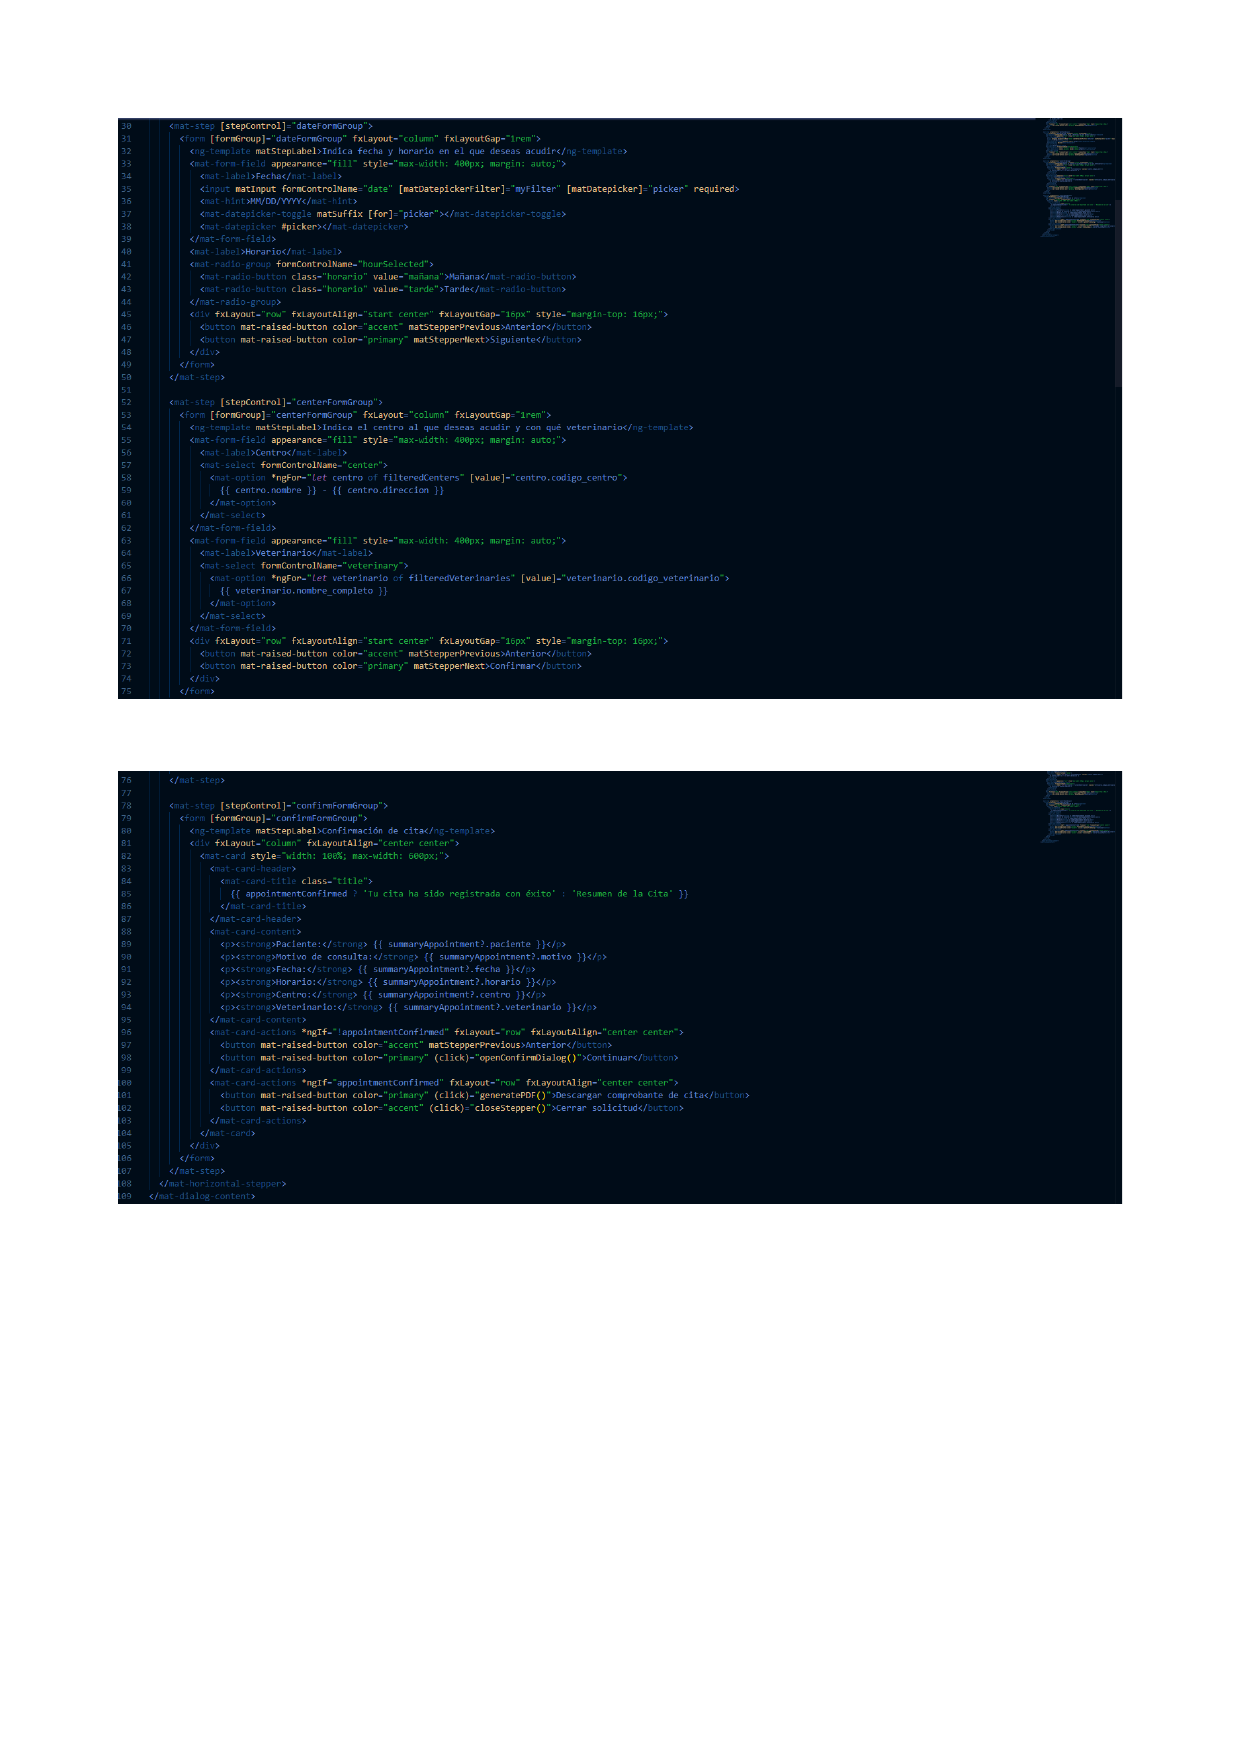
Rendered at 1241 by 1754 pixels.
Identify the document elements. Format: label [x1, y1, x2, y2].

picture [118, 118, 1123, 699]
picture [118, 771, 1123, 1204]
